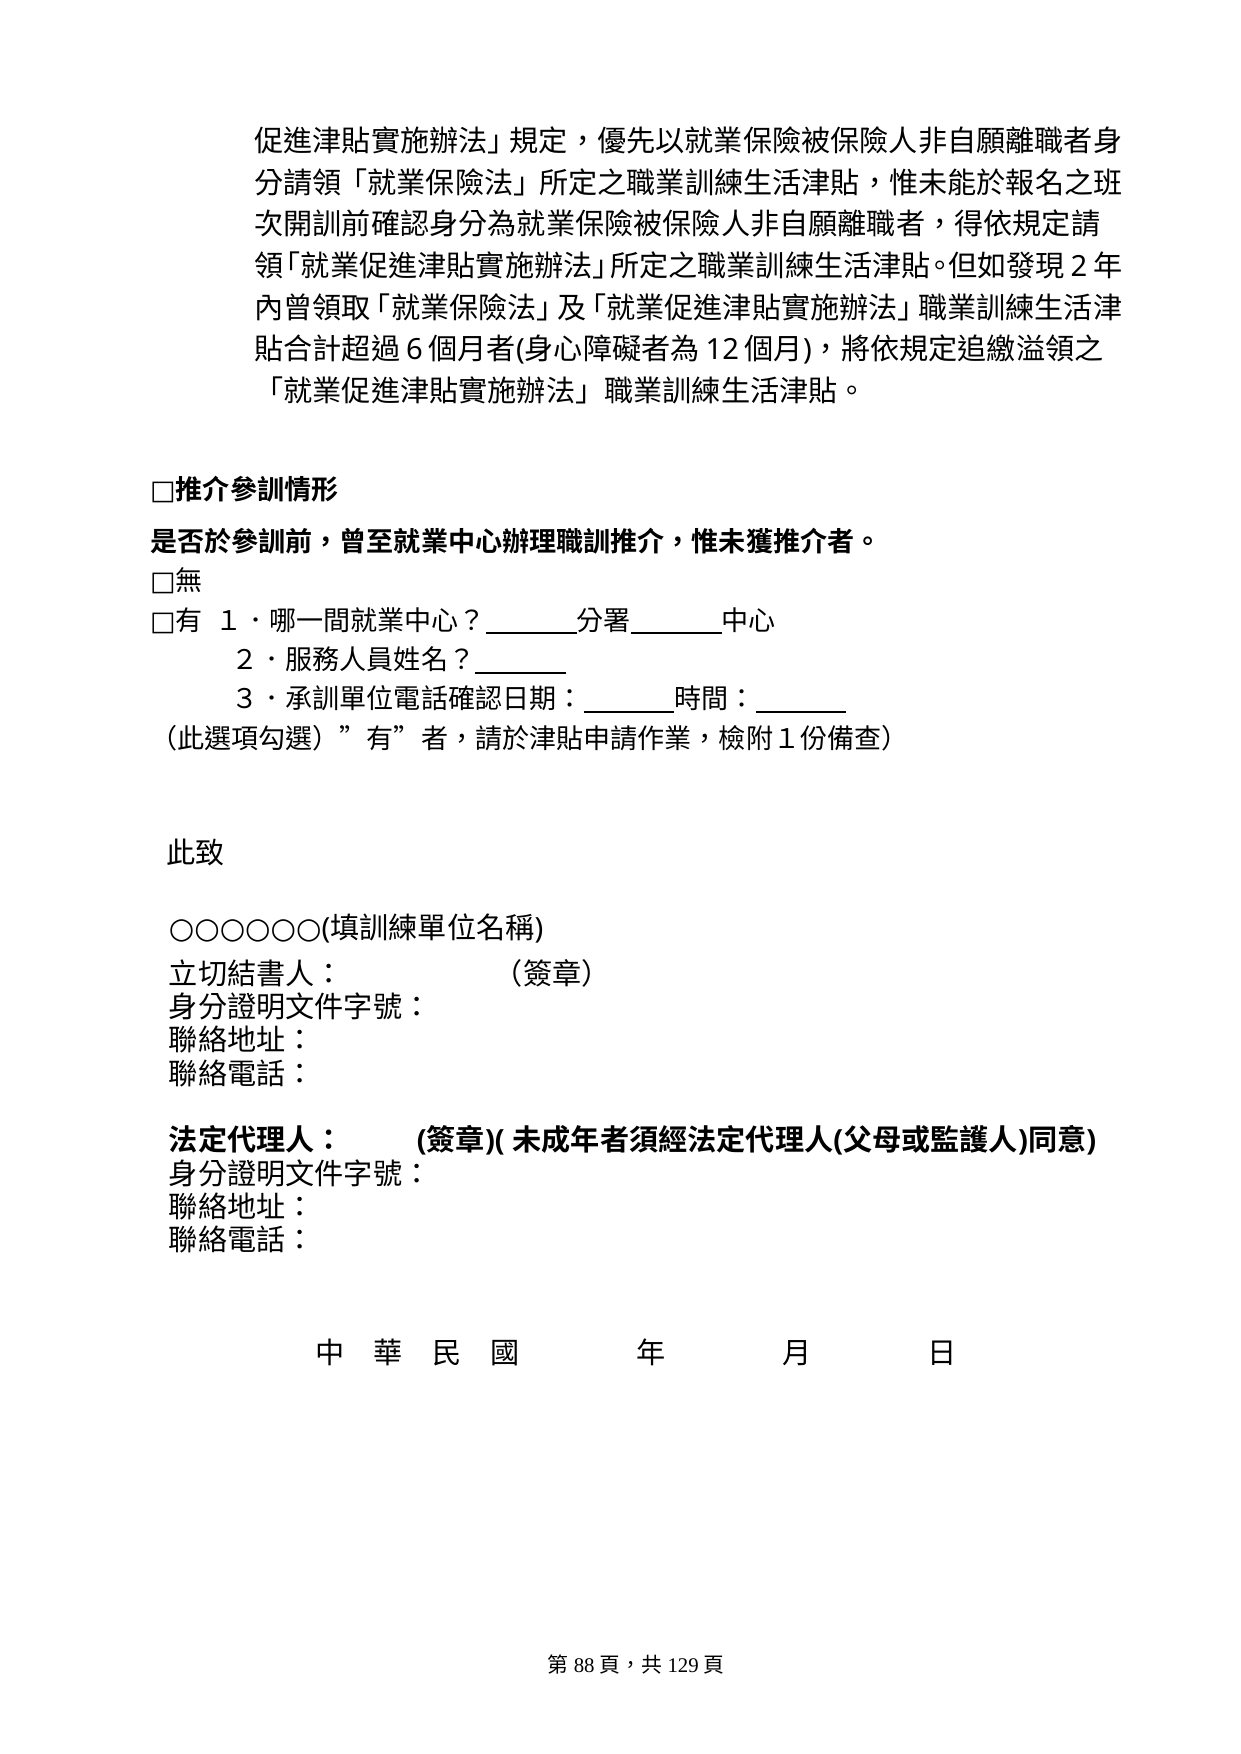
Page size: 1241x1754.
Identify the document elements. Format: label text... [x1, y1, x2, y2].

text □推介參訓情形 [106, 468, 1122, 507]
text 聯絡地址： [169, 1191, 1122, 1224]
text □有 １．哪一間就業中心？ 分署 中心 [106, 599, 1122, 638]
text 聯絡電話： [169, 1224, 1122, 1257]
text ２．服務人員姓名？ [106, 638, 1122, 677]
text 聯絡電話： [169, 1057, 1122, 1091]
text 促進津貼實施辦法」規定，優先以就業保險被保險人非自願離職者身分請領「就業保險法」所定之職業訓練生活津貼，惟未能於報名之班次開訓前確認身分為就業保險被保險人非自願離職者，得依規定請領「就業促進津貼實施辦法」所定之職業訓練生活津貼。但如發現2年內曾領取「就業保險法」及「就業促進津貼實施辦法」職業訓練生活津貼合計超過6個月者(身心障礙者為12個月)，將依規定追繳溢領之「就業促進津貼實施辦法」職業訓練生活津貼。 [225, 118, 1122, 410]
text ３．承訓單位電話確認日期： 時間： [106, 677, 1122, 717]
text 聯絡地址： [169, 1024, 1122, 1057]
text 法定代理人： (簽章)( 未成年者須經法定代理人(父母或監護人)同意) [169, 1124, 1122, 1157]
text 中 華 民 國 年 月 日 [150, 1337, 1122, 1370]
text ○○○○○○(填訓練單位名稱) [169, 912, 1122, 945]
text □無 [106, 559, 1122, 599]
text 身分證明文件字號： [169, 1157, 1122, 1191]
text 身分證明文件字號： [169, 991, 1122, 1024]
text 此致 [106, 829, 1122, 872]
text 是否於參訓前，曾至就業中心辦理職訓推介，惟未獲推介者。 [106, 520, 1122, 559]
text 立切結書人： （簽章） [169, 957, 1122, 991]
text （此選項勾選）”有”者，請於津貼申請作業，檢附１份備查） [106, 717, 1122, 756]
